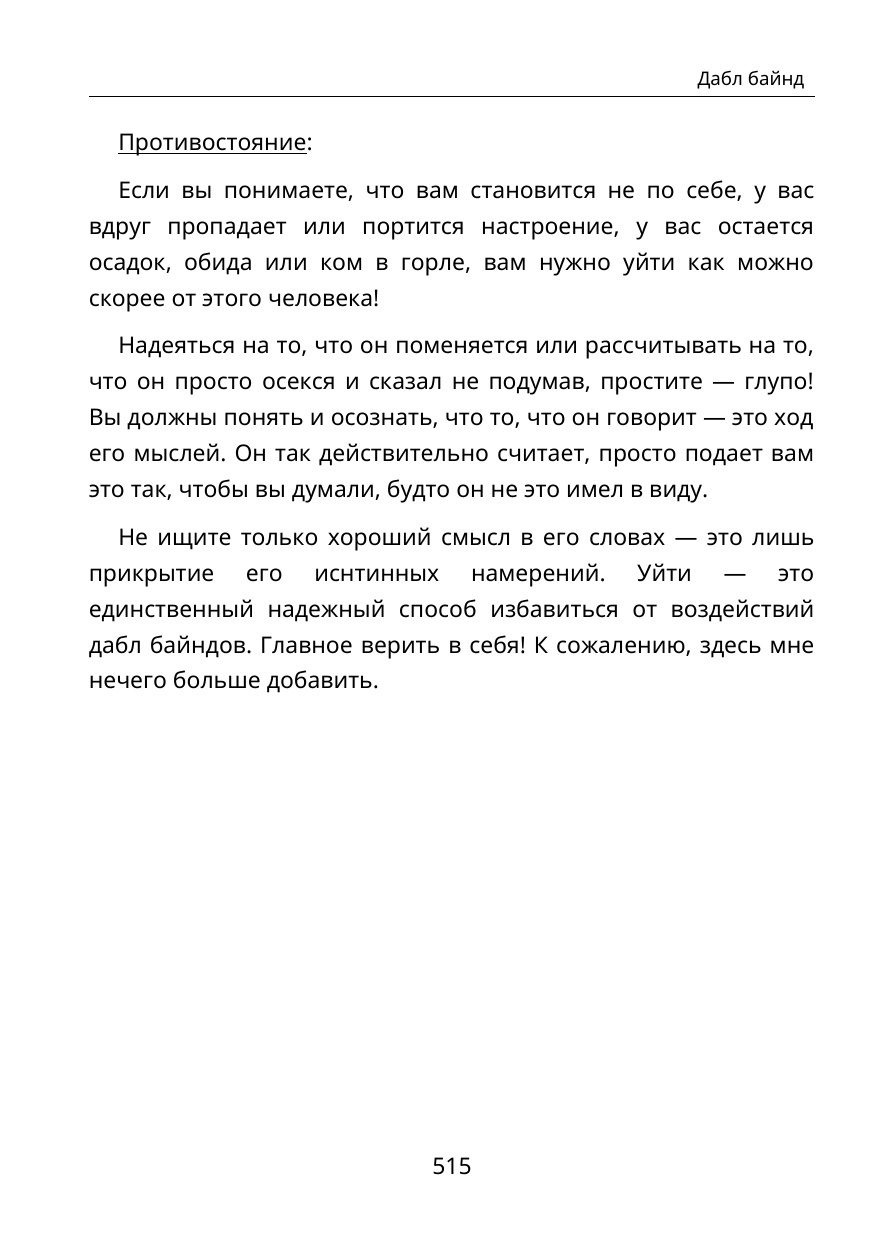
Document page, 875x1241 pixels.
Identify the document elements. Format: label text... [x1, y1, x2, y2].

text Не ищите только хороший смысл в его словах — это лишь прикрытие его иснтинных намерений. Уйти — это единственный надежный способ избавиться от воздействий дабл байндов. Главное верить в себя! К сожалению, здесь мне нечего больше добавить. [88, 521, 815, 696]
text Если вы понимаете, что вам становится не по себе, у вас вдруг пропадает или портится настроение, у вас остается осадок, обида или ком в горле, вам нужно уйти как можно скорее от этого человека! [88, 174, 815, 313]
text Надеяться на то, что он поменяется или рассчитывать на то, что он просто осекся и сказал не подумав, простите — глупо! Вы должны понять и осознать, что то, что он говорит — это ход его мыслей. Он так действительно считает, просто подает вам это так, чтобы вы думали, будто он не это имел в виду. [88, 329, 815, 504]
text Противостояние: [88, 126, 815, 157]
